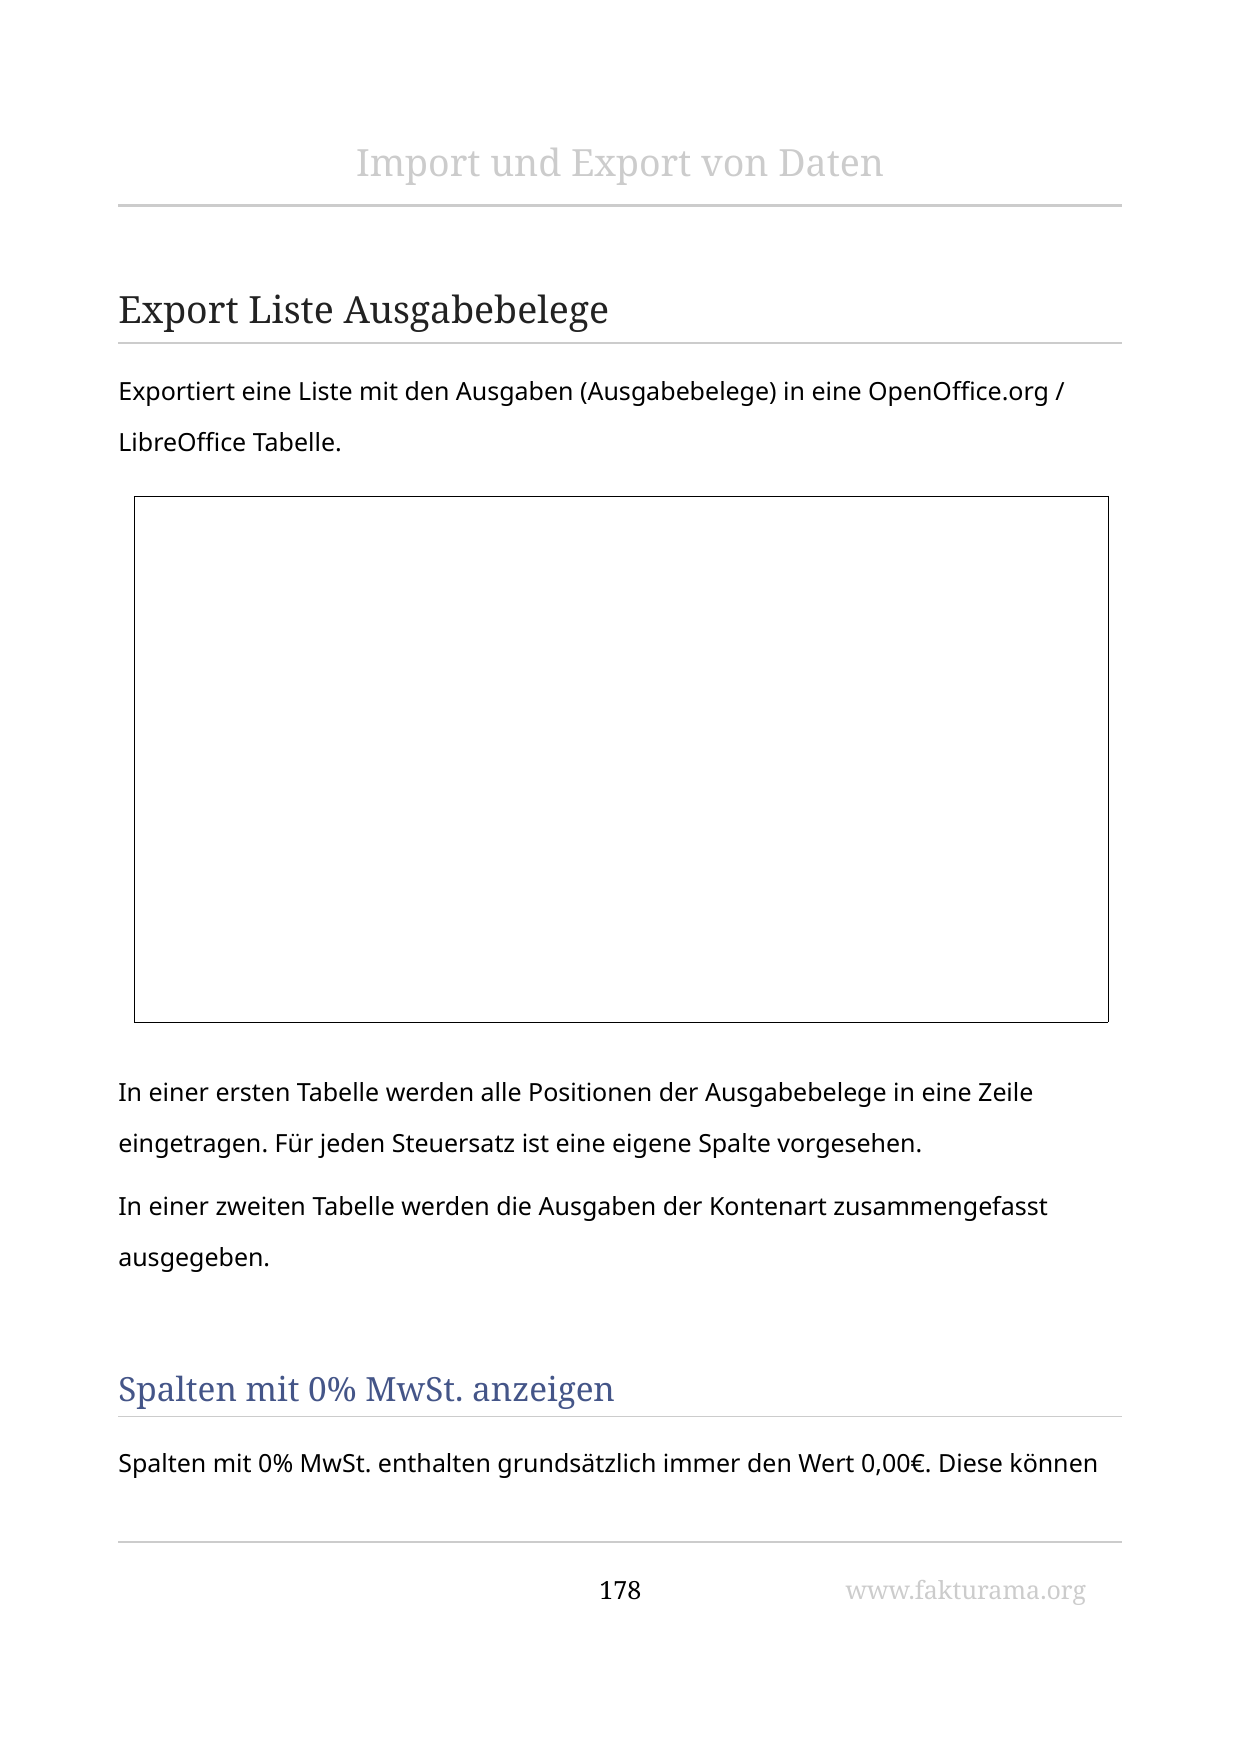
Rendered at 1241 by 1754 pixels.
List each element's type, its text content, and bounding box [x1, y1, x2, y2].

text Exportiert eine Liste mit den Ausgaben (Ausgabebelege) in eine OpenOffice.org / LibreOffice Tabelle. [118, 373, 1122, 458]
subtitle Export Liste Ausgabebelege [118, 283, 1122, 342]
text In einer zweiten Tabelle werden die Ausgaben der Kontenart zusammengefasst ausgegeben. [118, 1189, 1122, 1274]
text In einer ersten Tabelle werden alle Positionen der Ausgabebelege in eine Zeile eingetragen. Für jeden Steuersatz ist eine eigene Spalte vorgesehen. [118, 1074, 1122, 1159]
text Spalten mit 0% MwSt. enthalten grundsätzlich immer den Wert 0,00€. Diese können [118, 1446, 1122, 1480]
subtitle Spalten mit 0% MwSt. anzeigen [118, 1366, 1122, 1416]
